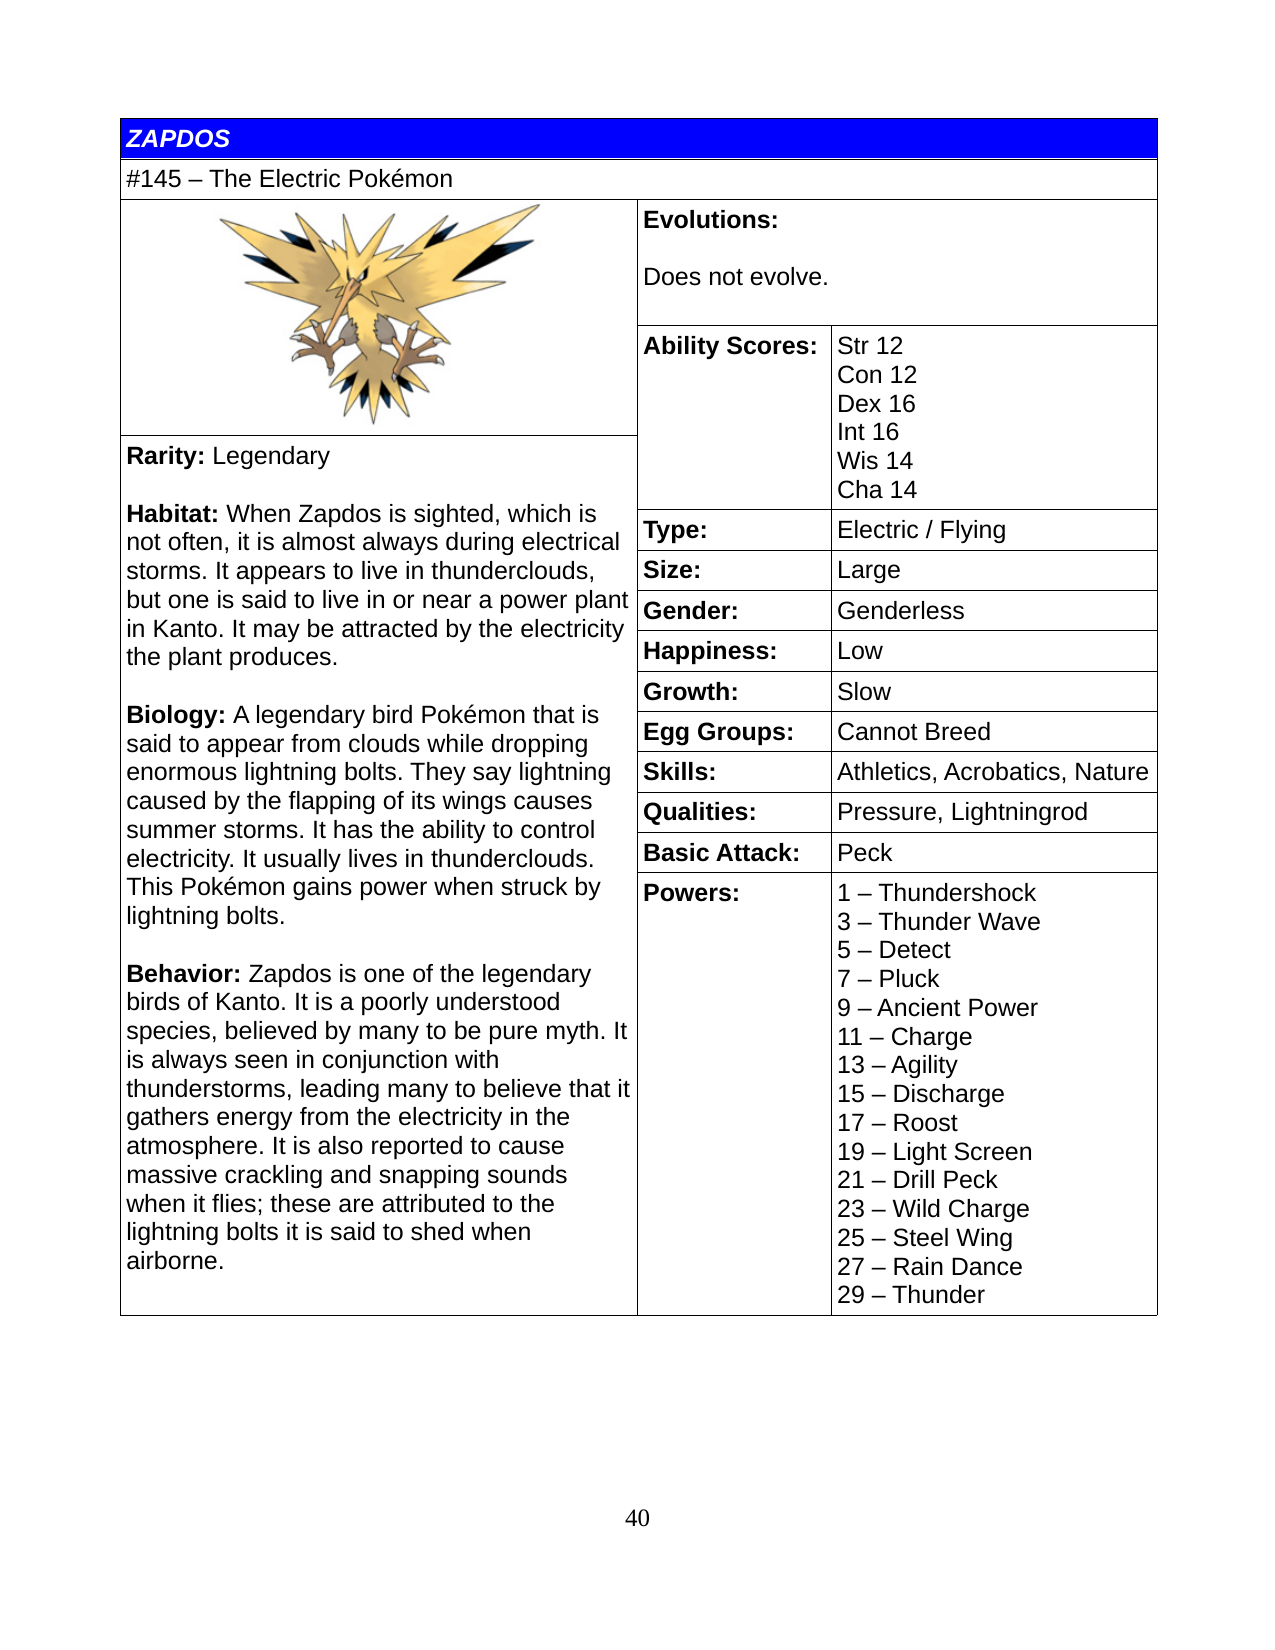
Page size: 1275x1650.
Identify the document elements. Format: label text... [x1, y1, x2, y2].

table_cell Rarity: Legendary Habitat: When Zapdos is sighted, which is not often, it is almost always during electrical storms. It appears to live in thunderclouds, but one is said to live in or near a power plant in Kanto. It may be attracted by the electricity the plant produces. Biology: A legendary bird Pokémon that is said to appear from clouds while dropping enormous lightning bolts. They say lightning caused by the flapping of its wings causes summer storms. It has the ability to control electricity. It usually lives in thunderclouds. This Pokémon gains power when struck by lightning bolts. Behavior: Zapdos is one of the legendary birds of Kanto. It is a poorly understood species, believed by many to be pure myth. It is always seen in conjunction with thunderstorms, leading many to believe that it gathers energy from the electricity in the atmosphere. It is also reported to cause massive crackling and snapping sounds when it flies; these are attributed to the lightning bolts it is said to shed when airborne. [121, 436, 637, 1315]
table_cell Happiness: [638, 631, 831, 671]
table_cell Ability Scores: [638, 326, 831, 509]
table_cell #145 – The Electric Pokémon [121, 160, 1157, 199]
table_cell Low [832, 631, 1157, 671]
table_cell Pressure, Lightningrod [832, 793, 1157, 832]
table_cell Evolutions: Does not evolve. [638, 200, 1157, 325]
table_cell Large [832, 551, 1157, 590]
table_cell Athletics, Acrobatics, Nature [832, 752, 1157, 792]
table_cell Cannot Breed [832, 712, 1157, 751]
table_cell Str 12 Con 12 Dex 16 Int 16 Wis 14 Cha 14 [832, 326, 1157, 509]
table_cell Electric / Flying [832, 510, 1157, 550]
table_cell Slow [832, 672, 1157, 711]
table_cell 1 – Thundershock 3 – Thunder Wave 5 – Detect 7 – Pluck 9 – Ancient Power 11 – Charge 13 – Agility 15 – Discharge 17 – Roost 19 – Light Screen 21 – Drill Peck 23 – Wild Charge 25 – Steel Wing 27 – Rain Dance 29 – Thunder [832, 873, 1157, 1315]
picture [212, 204, 545, 430]
table_cell Size: [638, 551, 831, 590]
table_cell Basic Attack: [638, 833, 831, 872]
table_cell Qualities: [638, 793, 831, 832]
table_cell Skills: [638, 752, 831, 792]
table_cell Peck [832, 833, 1157, 872]
table_cell Gender: [638, 591, 831, 630]
table_cell Egg Groups: [638, 712, 831, 751]
table_cell Genderless [832, 591, 1157, 630]
table_header ZAPDOS [121, 119, 1157, 158]
table_cell Growth: [638, 672, 831, 711]
table_cell Powers: [638, 873, 831, 1315]
table_cell Type: [638, 510, 831, 550]
table_cell [121, 200, 637, 435]
